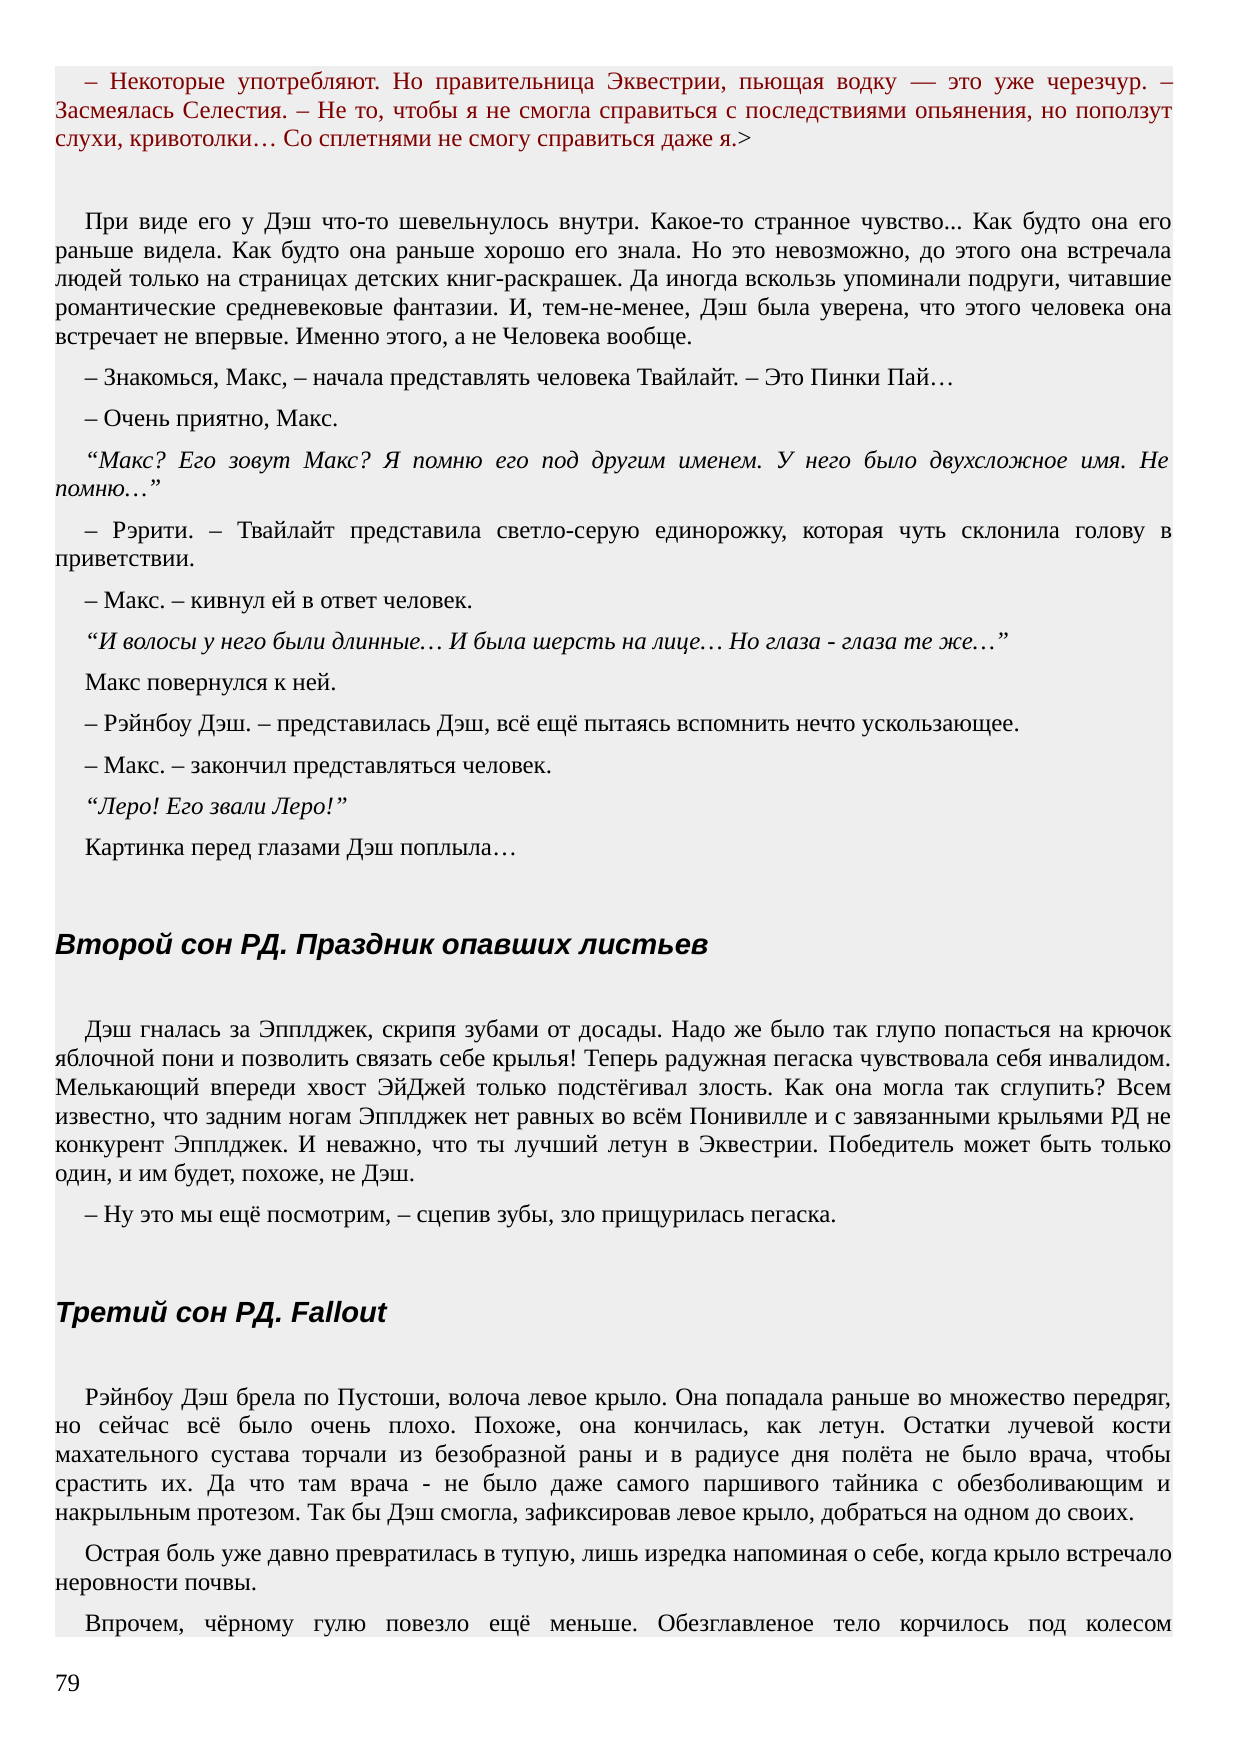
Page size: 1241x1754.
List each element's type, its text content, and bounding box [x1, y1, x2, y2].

text “Макс? Его зовут Макс? Я помню его под другим именем. У него было двухсложное имя. Не помню…” [55, 445, 1173, 502]
subtitle Второй сон РД. Праздник опавших листьев [55, 927, 1173, 961]
subtitle Третий сон РД. Fallout [55, 1294, 1173, 1328]
text – Очень приятно, Макс. [55, 403, 1173, 432]
text Картинка перед глазами Дэш поплыла… [55, 832, 1173, 861]
text “Леро! Его звали Леро!” [55, 791, 1173, 820]
text Впрочем, чёрному гулю повезло ещё меньше. Обезглавленое тело корчилось под колесом [55, 1608, 1173, 1637]
text При виде его у Дэш что-то шевельнулось внутри. Какое-то странное чувство... Как будто она его раньше видела. Как будто она раньше хорошо его знала. Но это невозможно, до этого она встречала людей только на страницах детских книг-раскрашек. Да иногда вскользь упоминали подруги, читавшие романтические средневековые фантазии. И, тем-не-менее, Дэш была уверена, что этого человека она встречает не впервые. Именно этого, а не Человека вообще. [55, 206, 1173, 350]
text – Макс. – кивнул ей в ответ человек. [55, 585, 1173, 613]
text – Макс. – закончил представляться человек. [55, 750, 1173, 778]
text Острая боль уже давно превратилась в тупую, лишь изредка напоминая о себе, когда крыло встречало неровности почвы. [55, 1538, 1173, 1596]
text Макс повернулся к ней. [55, 667, 1173, 696]
text – Знакомься, Макс, – начала представлять человека Твайлайт. – Это Пинки Пай… [55, 362, 1173, 391]
text Дэш гналась за Эпплджек, скрипя зубами от досады. Надо же было так глупо попасться на крючок яблочной пони и позволить связать себе крылья! Теперь радужная пегаска чувствовала себя инвалидом. Мелькающий впереди хвост ЭйДжей только подстёгивал злость. Как она могла так сглупить? Всем известно, что задним ногам Эпплджек нет равных во всём Понивилле и с завязанными крыльями РД не конкурент Эпплджек. И неважно, что ты лучший летун в Эквестрии. Победитель может быть только один, и им будет, похоже, не Дэш. [55, 1014, 1173, 1187]
text “И волосы у него были длинные… И была шерсть на лице… Но глаза - глаза те же…” [55, 626, 1173, 655]
text – Ну это мы ещё посмотрим, – сцепив зубы, зло прищурилась пегаска. [55, 1199, 1173, 1228]
text – Рэйнбоу Дэш. – представилась Дэш, всё ещё пытаясь вспомнить нечто ускользающее. [55, 708, 1173, 737]
text – Рэрити. – Твайлайт представила светло-серую единорожку, которая чуть склонила голову в приветствии. [55, 515, 1173, 572]
text – Некоторые употребляют. Но правительница Эквестрии, пьющая водку — это уже черезчур. – Засмеялась Селестия. – Не то, чтобы я не смогла справиться с последствиями опьянения, но поползут слухи, кривотолки… Со сплетнями не смогу справиться даже я.> [55, 66, 1173, 152]
text Рэйнбоу Дэш брела по Пустоши, волоча левое крыло. Она попадала раньше во множество передряг, но сейчас всё было очень плохо. Похоже, она кончилась, как летун. Остатки лучевой кости махательного сустава торчали из безобразной раны и в радиусе дня полёта не было врача, чтобы срастить их. Да что там врача - не было даже самого паршивого тайника с обезболивающим и накрыльным протезом. Так бы Дэш смогла, зафиксировав левое крыло, добраться на одном до своих. [55, 1382, 1173, 1526]
